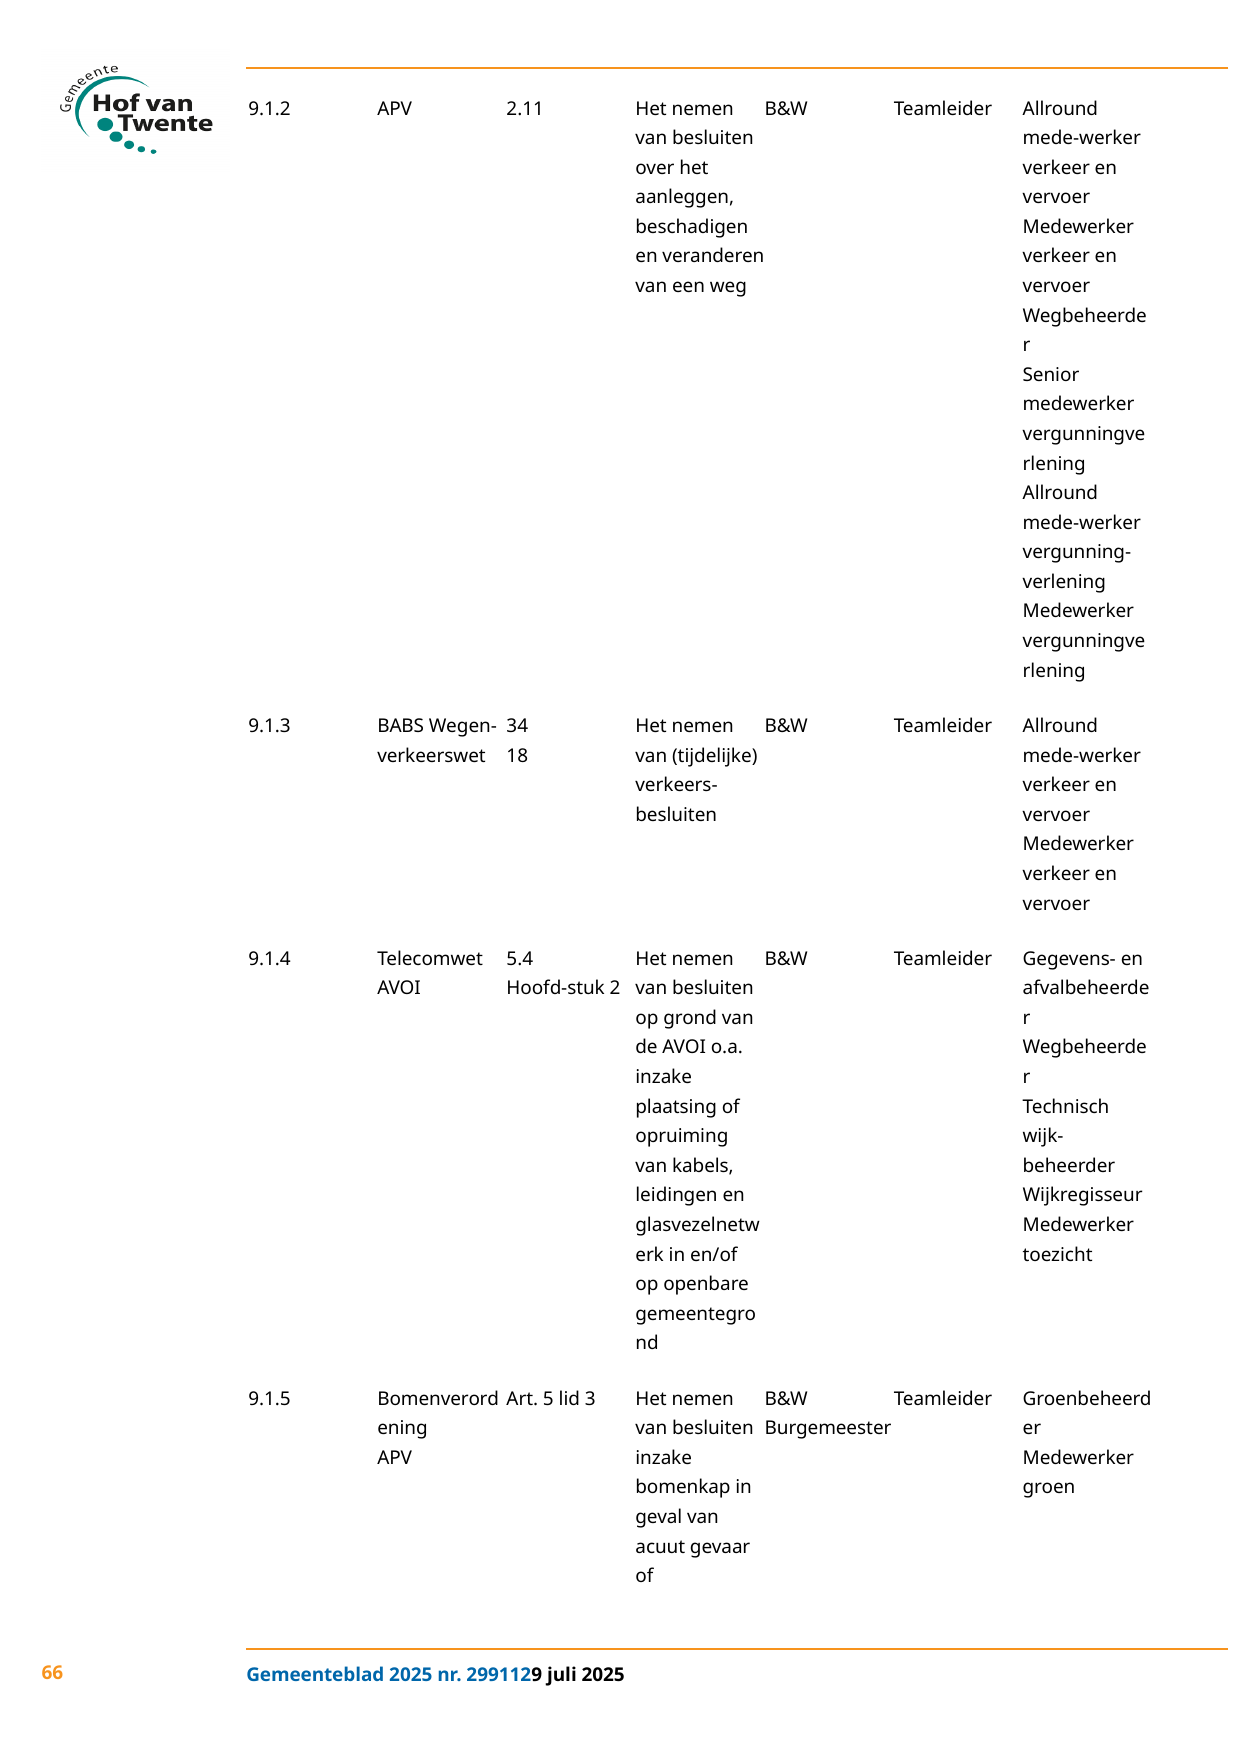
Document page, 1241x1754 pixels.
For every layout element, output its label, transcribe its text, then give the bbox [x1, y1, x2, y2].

table_cell B&W [764, 95, 893, 712]
table_cell Het nemen van besluiten over het aanleggen, beschadigen en veranderen van een weg [635, 95, 764, 712]
table_cell Art. 5 lid 3 [506, 1385, 635, 1588]
table_cell Allround mede-werker verkeer en vervoer Medewerker verkeer en vervoer [1023, 712, 1152, 945]
table_cell 9.1.2 [248, 95, 377, 712]
table_cell BABS Wegen-verkeerswet [377, 712, 506, 945]
table_cell Teamleider [894, 95, 1022, 712]
picture [41, 47, 231, 172]
table_cell Teamleider [894, 1385, 1022, 1588]
table_cell 9.1.4 [248, 945, 377, 1385]
table_cell APV [377, 95, 506, 712]
table_cell Groenbeheerder Medewerker groen [1023, 1385, 1152, 1588]
table_cell Het nemen van besluiten inzake bomenkap in geval van acuut gevaar of [635, 1385, 764, 1588]
table_cell Teamleider [894, 945, 1022, 1385]
table_cell B&W [764, 712, 893, 945]
table_cell Allround mede-werker verkeer en vervoer Medewerker verkeer en vervoer Wegbeheerder Senior medewerker vergunningverlening Allround mede-werker vergunning-verlening Medewerker vergunningverlening [1023, 95, 1152, 712]
table_cell 2.11 [506, 95, 635, 712]
table_cell 9.1.5 [248, 1385, 377, 1588]
table_cell 9.1.3 [248, 712, 377, 945]
table_cell Gegevens- en afvalbeheerder Wegbeheerder Technisch wijk-beheerder Wijkregisseur Medewerker toezicht [1023, 945, 1152, 1385]
table_cell Het nemen van besluiten op grond van de AVOI o.a. inzake plaatsing of opruiming van kabels, leidingen en glasvezelnetwerk in en/of op openbare gemeentegrond [635, 945, 764, 1385]
table_cell B&W [764, 945, 893, 1385]
table_cell Telecomwet AVOI [377, 945, 506, 1385]
table_cell Teamleider [894, 712, 1022, 945]
table_cell 5.4 Hoofd-stuk 2 [506, 945, 635, 1385]
table_cell Het nemen van (tijdelijke) verkeers-besluiten [635, 712, 764, 945]
table_cell B&W Burgemeester [764, 1385, 893, 1588]
table_cell Bomenverordening APV [377, 1385, 506, 1588]
table_cell 34 18 [506, 712, 635, 945]
